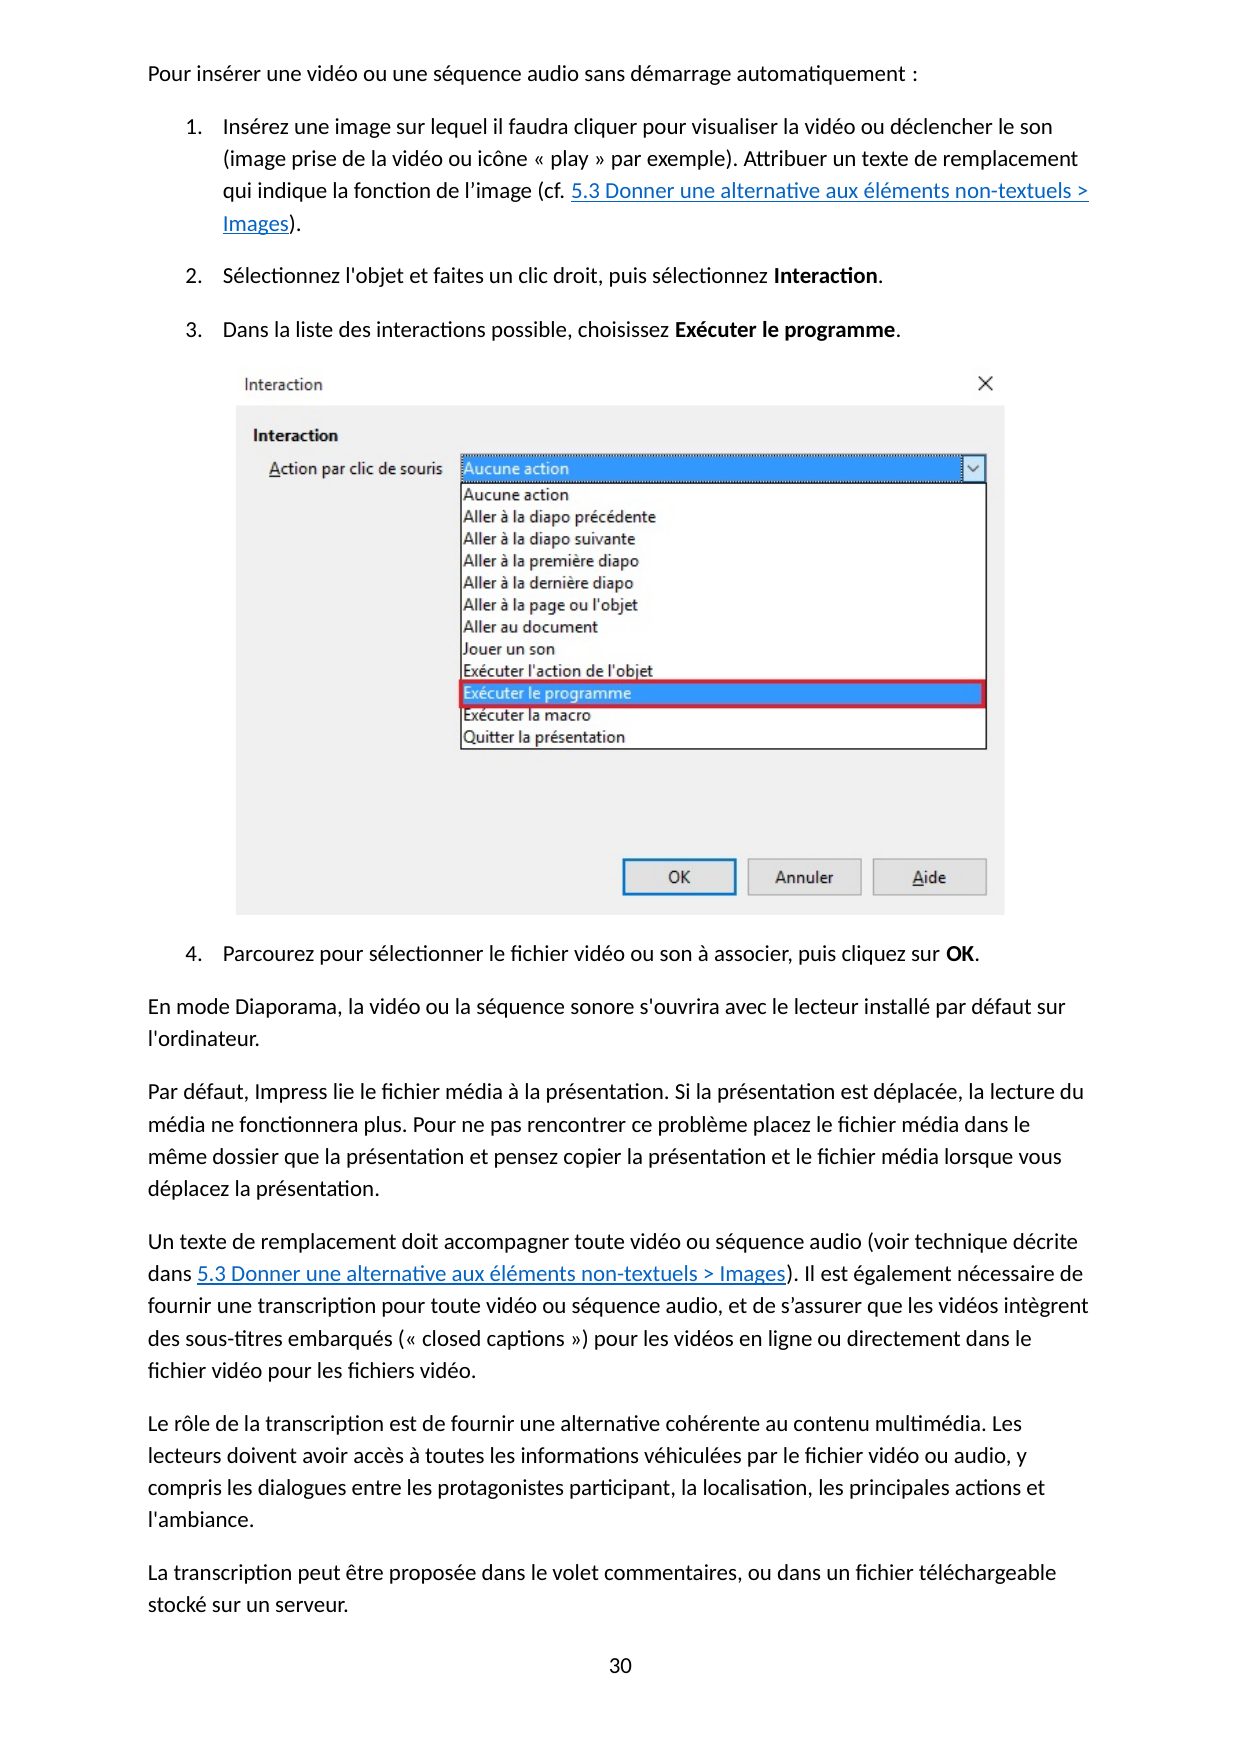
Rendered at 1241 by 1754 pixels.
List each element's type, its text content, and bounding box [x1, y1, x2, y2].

text Un texte de remplacement doit accompagner toute vidéo ou séquence audio (voir technique décrite dans 5.3 Donner une alternative aux éléments non-textuels > Images). Il est également nécessaire de fournir une transcription pour toute vidéo ou séquence audio, et de s’assurer que les vidéos intègrent des sous-titres embarqués (« closed captions ») pour les vidéos en ligne ou directement dans le fichier vidéo pour les fichiers vidéo. [148, 1227, 1093, 1384]
text Pour insérer une vidéo ou une séquence audio sans démarrage automatiquement : [148, 59, 1093, 87]
text Le rôle de la transcription est de fournir une alternative cohérente au contenu multimédia. Les lecteurs doivent avoir accès à toutes les informations véhiculées par le fichier vidéo ou audio, y compris les dialogues entre les protagonistes participant, la localisation, les principales actions et l'ambiance. [148, 1409, 1093, 1533]
picture [235, 367, 1005, 915]
list Dans la liste des interactions possible, choisissez Exécuter le programme. [185, 315, 1093, 343]
text Par défaut, Impress lie le fichier média à la présentation. Si la présentation est déplacée, la lecture du média ne fonctionnera plus. Pour ne pas rencontrer ce problème placez le fichier média dans le même dossier que la présentation et pensez copier la présentation et le fichier média lorsque vous déplacez la présentation. [148, 1077, 1093, 1202]
text En mode Diaporama, la vidéo ou la séquence sonore s'ouvrira avec le lecteur installé par défaut sur l'ordinateur. [148, 992, 1093, 1052]
text La transcription peut être proposée dans le volet commentaires, ou dans un fichier téléchargeable stocké sur un serveur. [148, 1558, 1093, 1619]
list Parcourez pour sélectionner le fichier vidéo ou son à associer, puis cliquez sur OK. [185, 939, 1093, 967]
list Sélectionnez l'objet et faites un clic droit, puis sélectionnez Interaction. [185, 262, 1093, 290]
list Insérez une image sur lequel il faudra cliquer pour visualiser la vidéo ou déclencher le son (image prise de la vidéo ou icône « play » par exemple). Attribuer un texte de remplacement qui indique la fonction de l’image (cf. 5.3 Donner une alternative aux éléments non-textuels > Images). [185, 112, 1093, 237]
